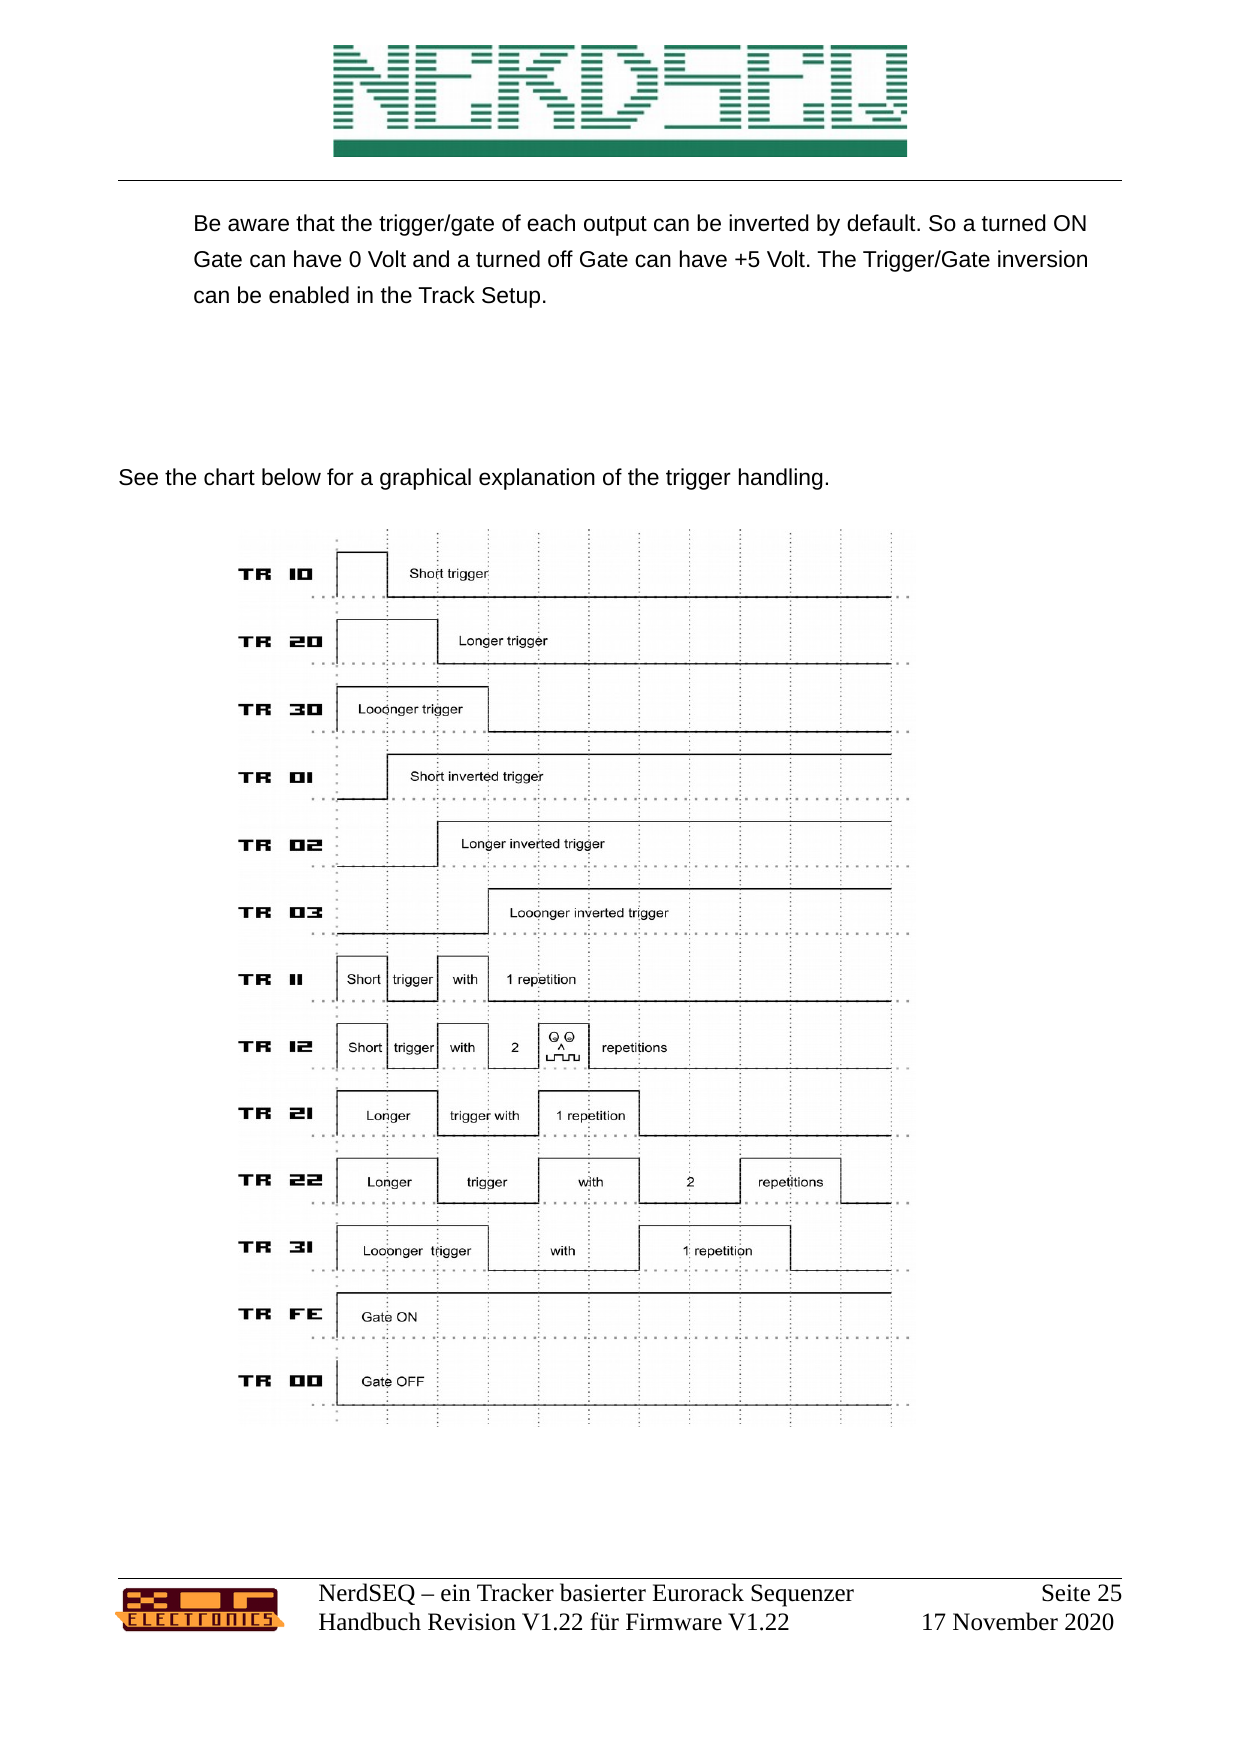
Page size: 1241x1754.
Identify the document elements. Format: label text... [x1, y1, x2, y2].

text See the chart below for a graphical explanation of the trigger handling. [118, 464, 1122, 490]
picture [238, 529, 916, 1427]
text Be aware that the trigger/gate of each output can be inverted by default. So a turned ON Gate can have 0 Volt and a turned off Gate can have +5 Volt. The Trigger/Gate inversion can be enabled in the Track Setup. [118, 209, 1122, 309]
picture [115, 1584, 285, 1634]
picture [333, 45, 908, 157]
